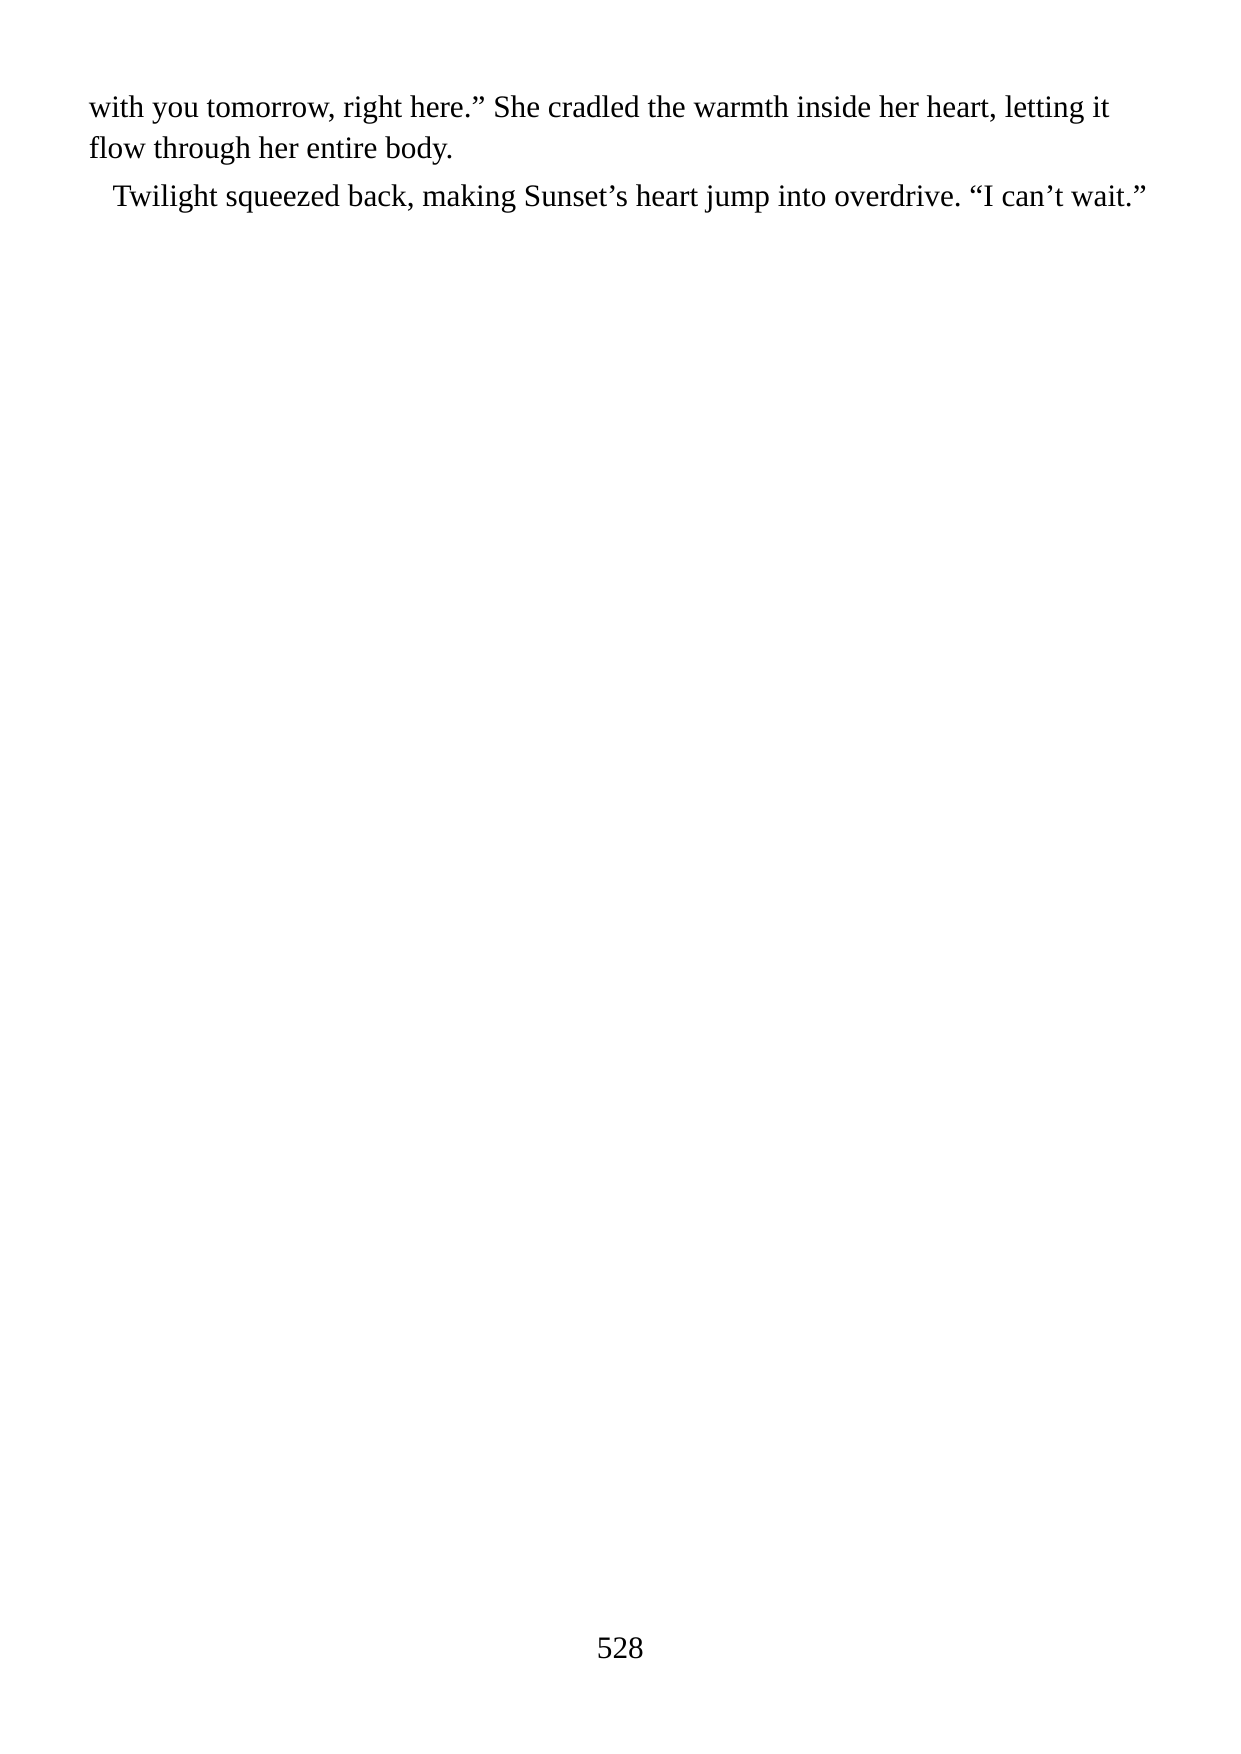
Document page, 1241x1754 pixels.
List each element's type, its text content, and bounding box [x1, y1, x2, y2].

text with you tomorrow, right here.” She cradled the warmth inside her heart, letting it flow through her entire body. [88, 88, 1152, 166]
text Twilight squeezed back, making Sunset’s heart jump into overdrive. “I can’t wait.” [88, 177, 1152, 213]
